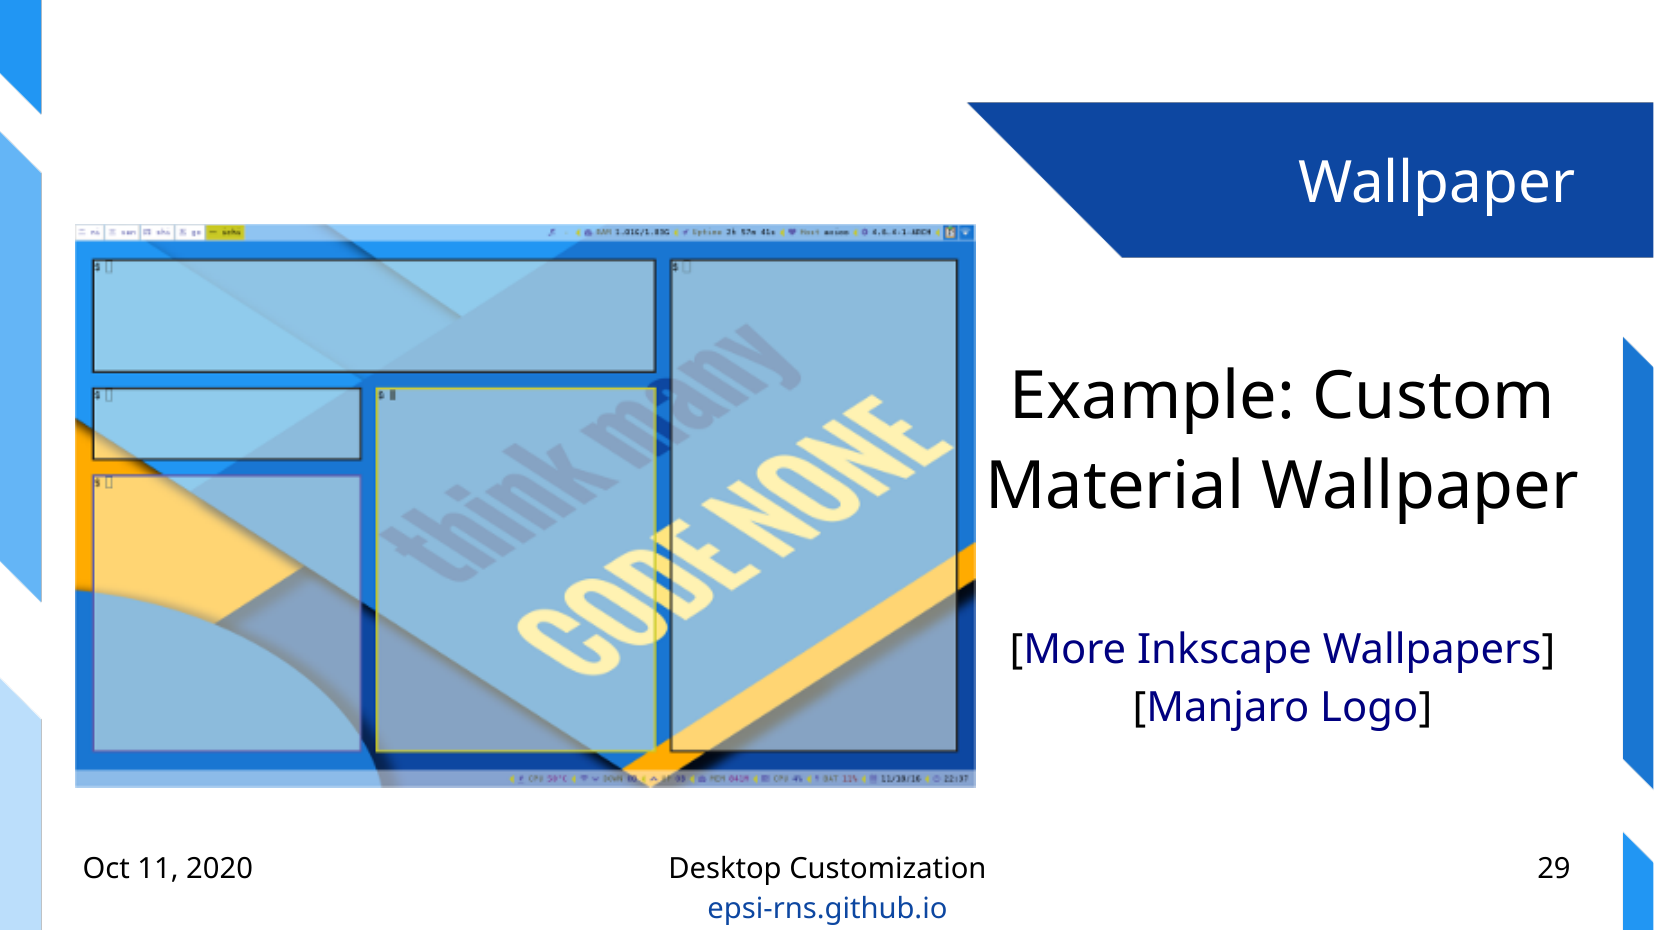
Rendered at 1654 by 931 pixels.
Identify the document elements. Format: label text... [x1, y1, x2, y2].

title Wallpaper [1050, 105, 1576, 256]
subtitle Example: Custom Material Wallpaper [More Inkscape Wallpapers] [Manjaro Logo] [975, 270, 1591, 811]
picture [0, 0, 1654, 930]
